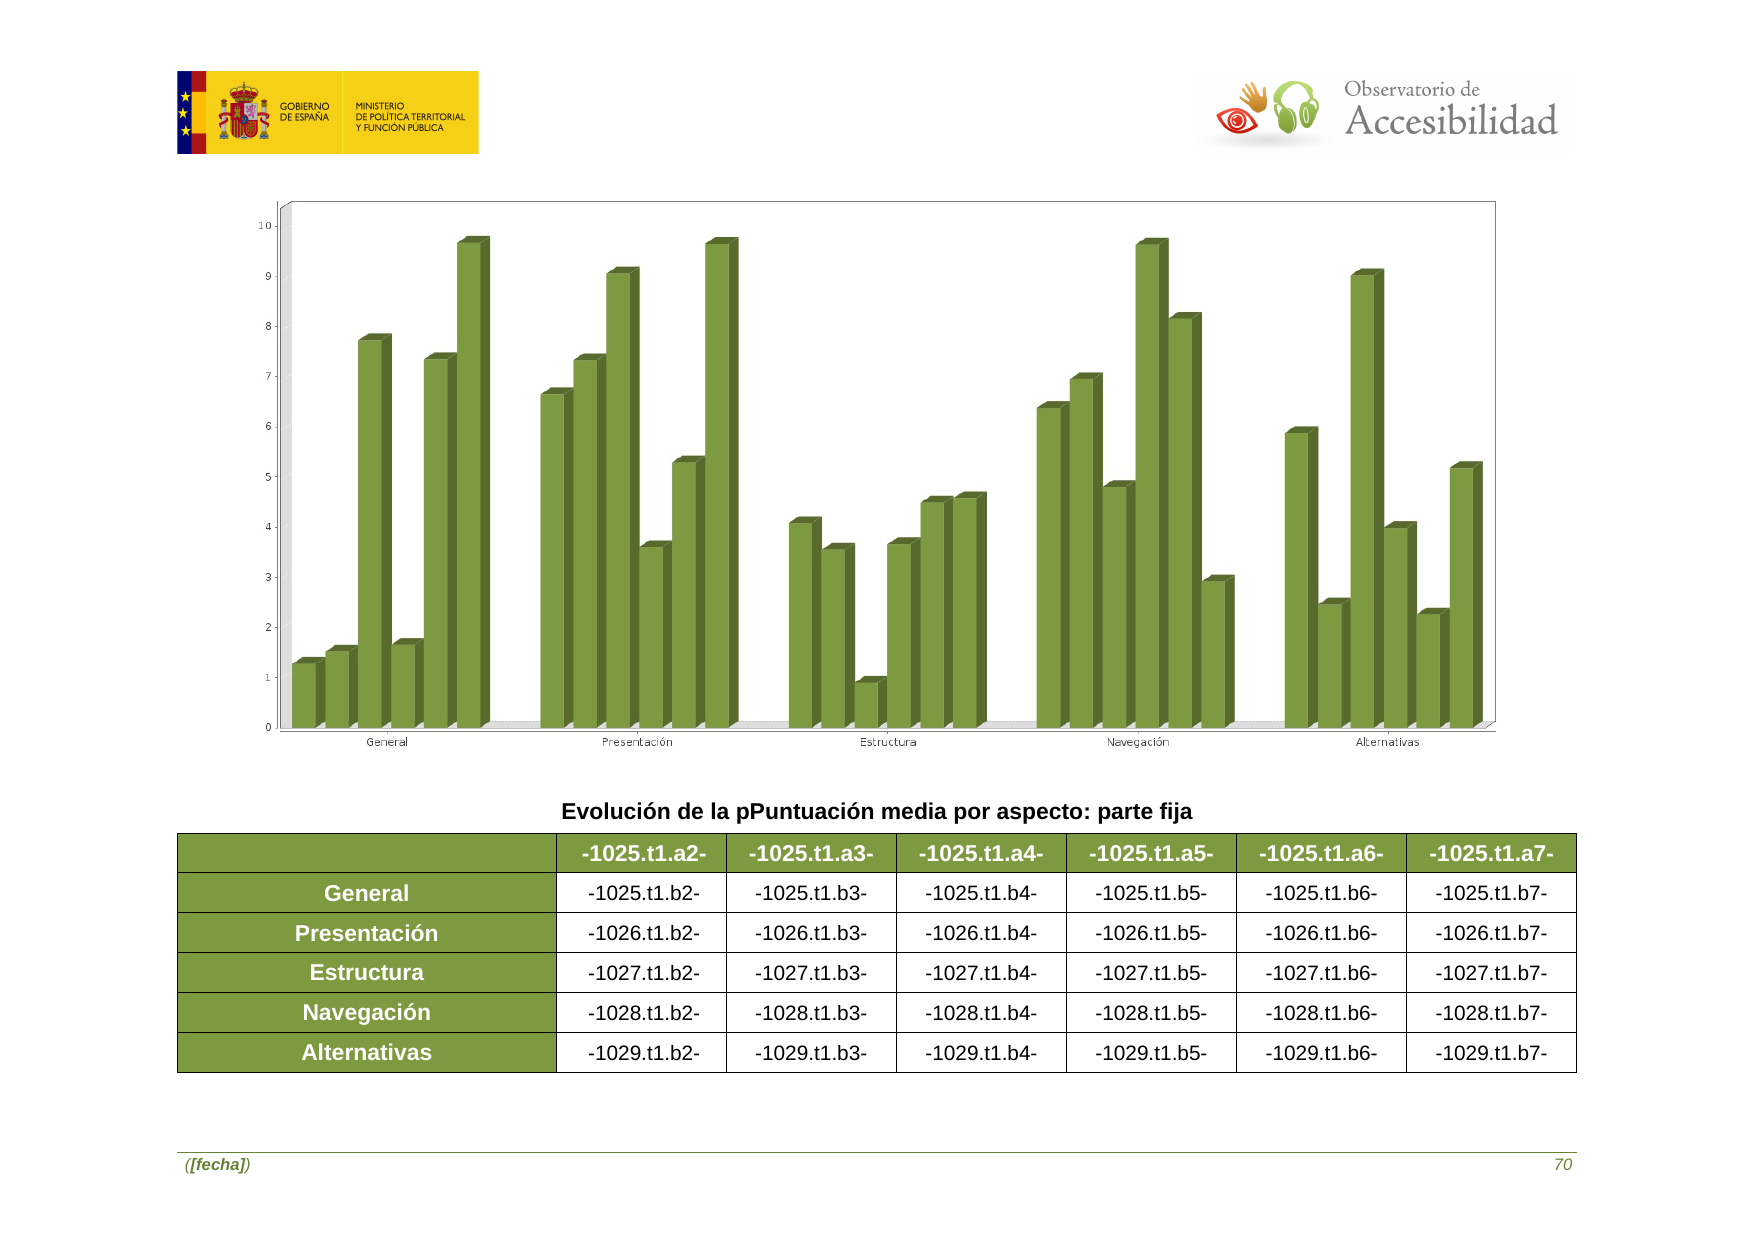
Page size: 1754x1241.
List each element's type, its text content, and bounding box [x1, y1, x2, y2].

table_cell -1028.t1.b5- [1067, 993, 1236, 1032]
table_cell -1027.t1.b2- [557, 953, 726, 992]
table_cell -1028.t1.b7- [1407, 993, 1576, 1032]
picture [1196, 72, 1572, 154]
table_cell -1027.t1.b6- [1237, 953, 1406, 992]
table_cell -1026.t1.b5- [1067, 913, 1236, 952]
table_cell -1027.t1.b7- [1407, 953, 1576, 992]
table_cell -1025.t1.b3- [727, 873, 896, 912]
table_cell -1026.t1.b6- [1237, 913, 1406, 952]
table_cell -1029.t1.b4- [897, 1033, 1066, 1072]
table_cell -1026.t1.b3- [727, 913, 896, 952]
table_cell -1029.t1.b3- [727, 1033, 896, 1072]
table_cell Alternativas [178, 1033, 556, 1072]
table_header -1025.t1.a6- [1237, 834, 1406, 872]
table_cell -1027.t1.b5- [1067, 953, 1236, 992]
table_cell Presentación [178, 913, 556, 952]
table_cell -1025.t1.b7- [1407, 873, 1576, 912]
table_cell -1027.t1.b3- [727, 953, 896, 992]
table_cell General [178, 873, 556, 912]
table_cell -1028.t1.b4- [897, 993, 1066, 1032]
picture [249, 192, 1505, 753]
table_cell -1029.t1.b2- [557, 1033, 726, 1072]
table_cell -1025.t1.b2- [557, 873, 726, 912]
table_cell -1025.t1.b6- [1237, 873, 1406, 912]
table_header -1025.t1.a4- [897, 834, 1066, 872]
table_cell -1029.t1.b7- [1407, 1033, 1576, 1072]
table_cell -1026.t1.b4- [897, 913, 1066, 952]
table_cell -1028.t1.b2- [557, 993, 726, 1032]
table_header -1025.t1.a2- [557, 834, 726, 872]
picture [177, 71, 479, 154]
table_cell -1029.t1.b6- [1237, 1033, 1406, 1072]
table_cell -1028.t1.b3- [727, 993, 896, 1032]
table_cell -1026.t1.b7- [1407, 913, 1576, 952]
table_header -1025.t1.a7- [1407, 834, 1576, 872]
table_cell -1029.t1.b5- [1067, 1033, 1236, 1072]
table_cell -1026.t1.b2- [557, 913, 726, 952]
table_cell -1028.t1.b6- [1237, 993, 1406, 1032]
table_header -1025.t1.a5- [1067, 834, 1236, 872]
table_cell -1027.t1.b4- [897, 953, 1066, 992]
table_header [178, 834, 556, 872]
text Evolución de la pPuntuación media por aspecto: parte fija [177, 798, 1577, 824]
table_cell -1025.t1.b5- [1067, 873, 1236, 912]
table_header -1025.t1.a3- [727, 834, 896, 872]
table_cell -1025.t1.b4- [897, 873, 1066, 912]
table_cell Estructura [178, 953, 556, 992]
table_cell Navegación [178, 993, 556, 1032]
